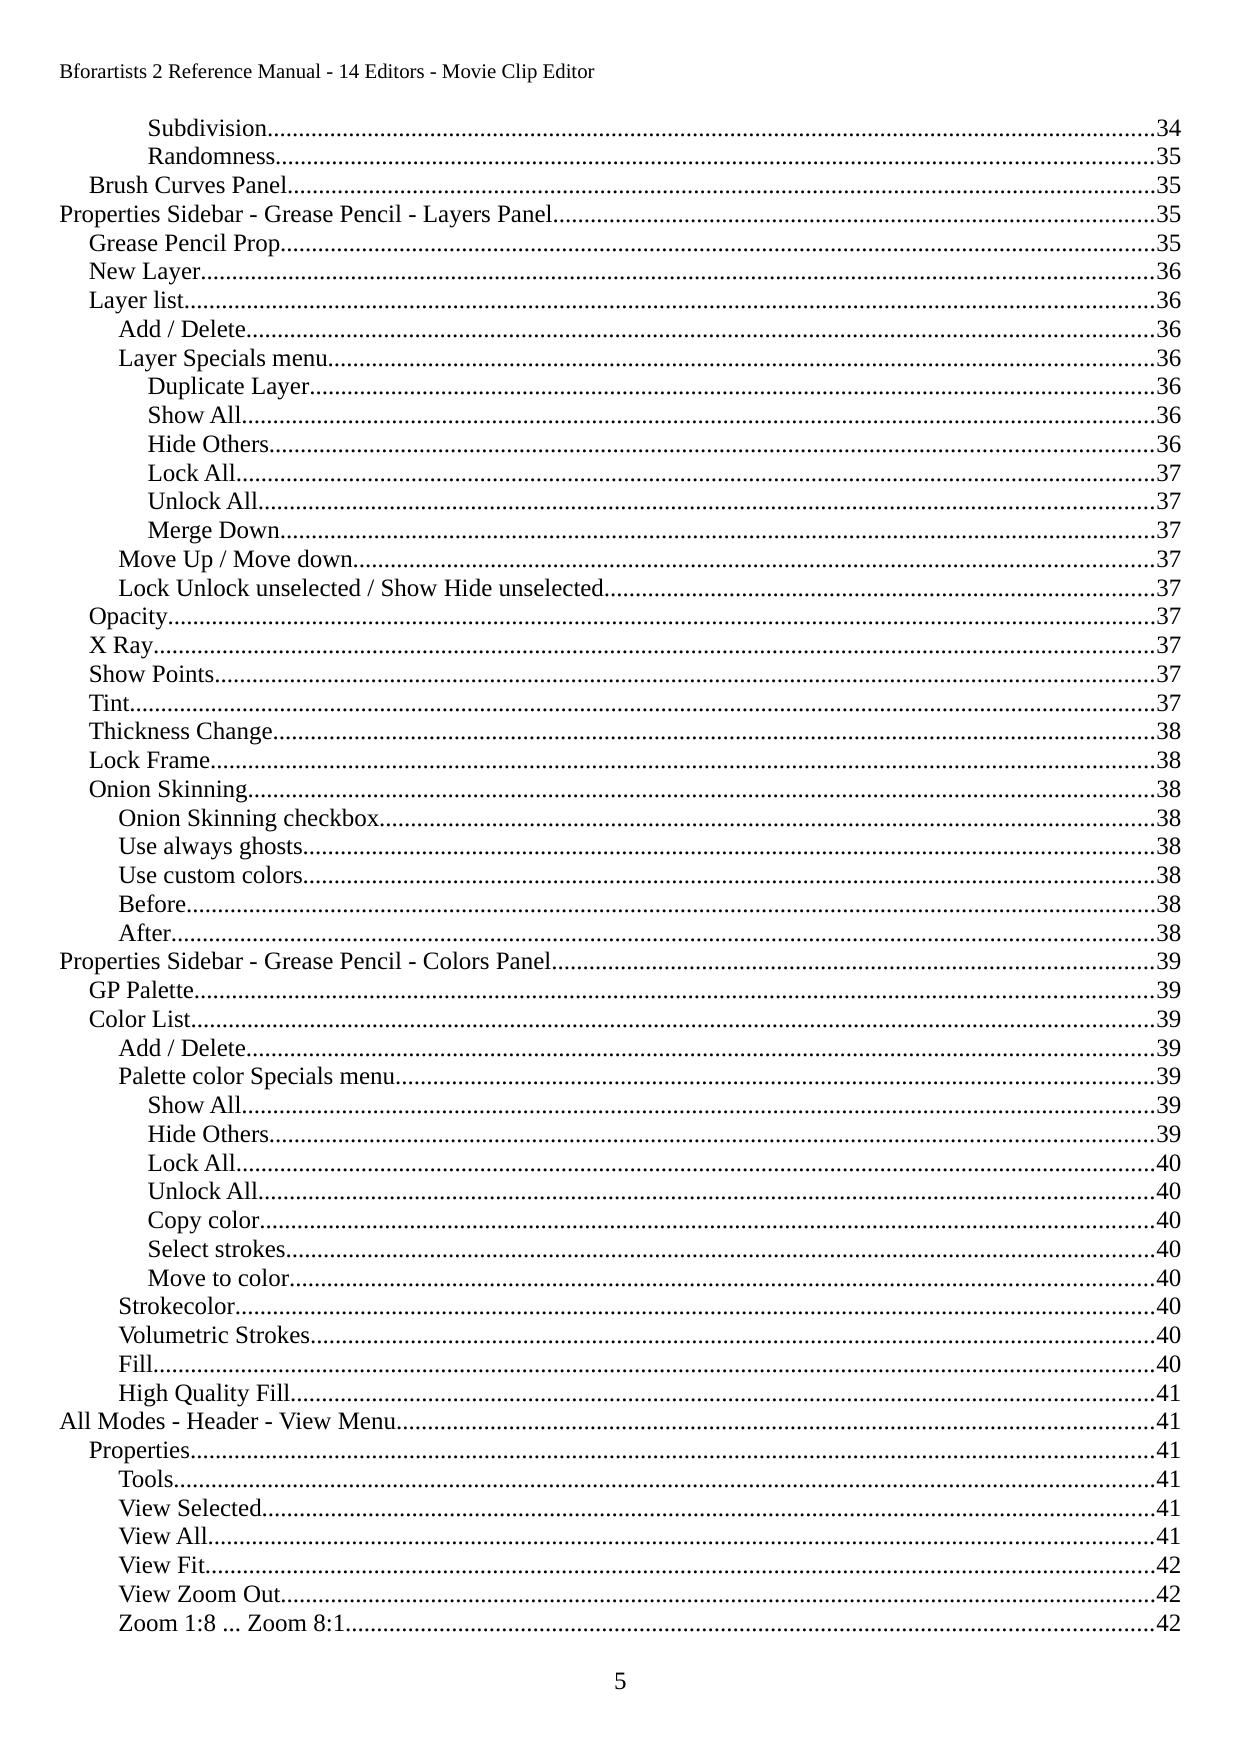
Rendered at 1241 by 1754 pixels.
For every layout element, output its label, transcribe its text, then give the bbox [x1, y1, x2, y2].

text Color List 39 [88, 1004, 1181, 1033]
text Opacity 37 [88, 601, 1181, 630]
text Brush Curves Panel 35 [88, 170, 1181, 199]
text Merge Down 37 [147, 515, 1181, 544]
text Use always ghosts 38 [118, 831, 1181, 860]
text Subdivision 34 [147, 113, 1181, 141]
text X Ray 37 [88, 630, 1181, 659]
text Lock All 37 [147, 458, 1181, 486]
text Show Points 37 [88, 659, 1181, 688]
text Onion Skinning 38 [88, 774, 1181, 803]
text Thickness Change 38 [88, 716, 1181, 745]
text Copy color 40 [147, 1205, 1181, 1234]
text Lock Frame 38 [88, 745, 1181, 774]
text Layer list 36 [88, 285, 1181, 314]
text New Layer 36 [88, 256, 1181, 285]
text Duplicate Layer 36 [147, 371, 1181, 400]
text Select strokes 40 [147, 1234, 1181, 1263]
text Tools 41 [118, 1464, 1181, 1493]
text Unlock All 37 [147, 486, 1181, 515]
text Tint 37 [88, 688, 1181, 716]
text View Zoom Out 42 [118, 1579, 1181, 1608]
text Show All 39 [147, 1090, 1181, 1119]
text View All 41 [118, 1521, 1181, 1550]
text All Modes - Header - View Menu 41 [59, 1406, 1181, 1435]
text High Quality Fill 41 [118, 1378, 1181, 1406]
text Move to color 40 [147, 1263, 1181, 1291]
text Show All 36 [147, 400, 1181, 429]
text Add / Delete 39 [118, 1033, 1181, 1061]
text Add / Delete 36 [118, 314, 1181, 343]
text Unlock All 40 [147, 1176, 1181, 1205]
text Move Up / Move down 37 [118, 544, 1181, 573]
text Properties Sidebar - Grease Pencil - Colors Panel 39 [59, 946, 1181, 975]
text Properties Sidebar - Grease Pencil - Layers Panel 35 [59, 199, 1181, 228]
text Use custom colors 38 [118, 860, 1181, 889]
text Fill 40 [118, 1349, 1181, 1378]
text Palette color Specials menu 39 [118, 1061, 1181, 1090]
text View Selected 41 [118, 1493, 1181, 1521]
text GP Palette 39 [88, 975, 1181, 1004]
text After 38 [118, 918, 1181, 946]
text Grease Pencil Prop 35 [88, 228, 1181, 256]
text Volumetric Strokes 40 [118, 1320, 1181, 1349]
text Zoom 1:8 ... Zoom 8:1 42 [118, 1608, 1181, 1636]
text Hide Others 36 [147, 429, 1181, 458]
text Layer Specials menu 36 [118, 343, 1181, 371]
text Lock Unlock unselected / Show Hide unselected 37 [118, 573, 1181, 601]
text Before 38 [118, 889, 1181, 918]
text Onion Skinning checkbox 38 [118, 803, 1181, 831]
text Strokecolor 40 [118, 1291, 1181, 1320]
text Lock All 40 [147, 1148, 1181, 1176]
text View Fit 42 [118, 1550, 1181, 1579]
text Hide Others 39 [147, 1119, 1181, 1148]
text Randomness 35 [147, 141, 1181, 170]
text Properties 41 [88, 1435, 1181, 1464]
